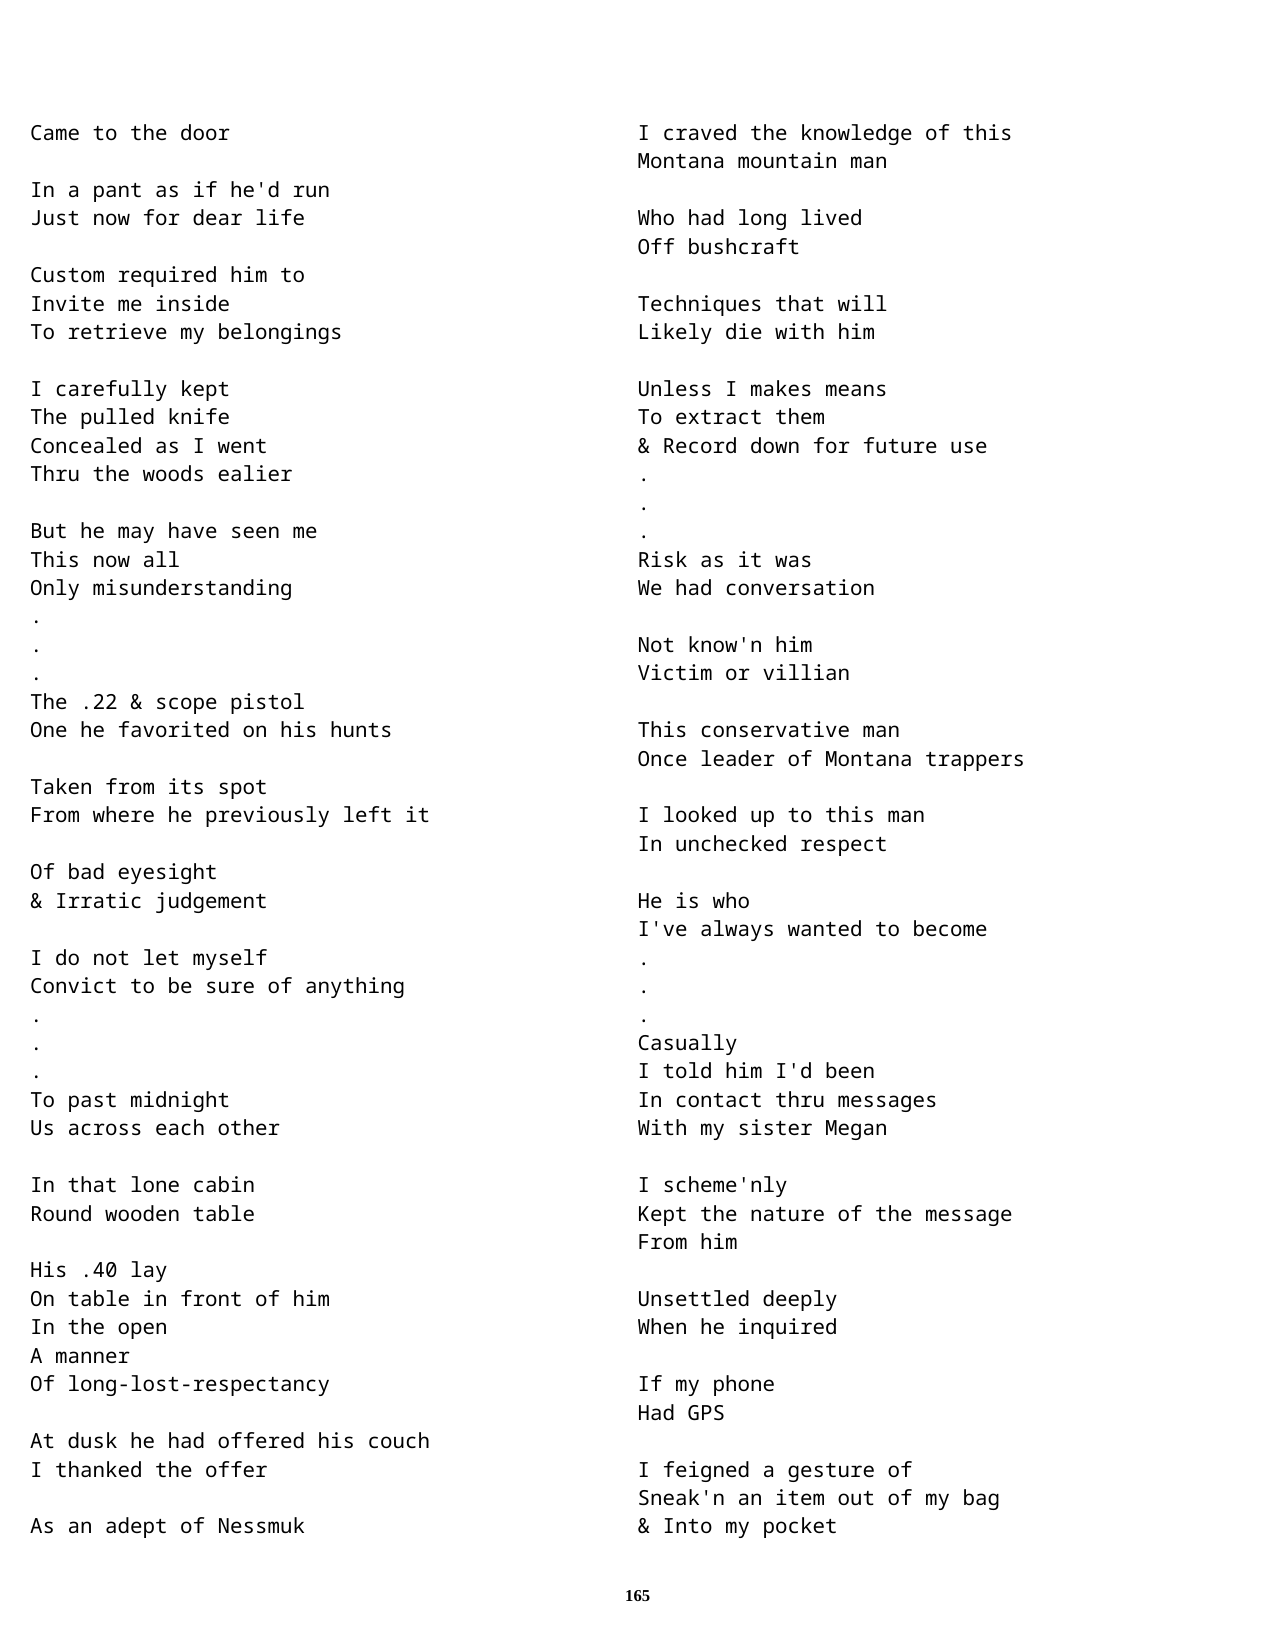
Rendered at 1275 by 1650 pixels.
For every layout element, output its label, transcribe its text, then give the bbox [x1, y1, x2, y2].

text This conservative man [637, 715, 1245, 744]
text . [637, 971, 1245, 1000]
text Came to the door [30, 118, 637, 147]
text Sneak'n an item out of my bag [637, 1483, 1245, 1512]
text . [637, 459, 1245, 488]
text Us across each other [30, 1113, 637, 1142]
text . [30, 1000, 637, 1028]
text Concealed as I went [30, 431, 637, 459]
text In contact thru messages [637, 1085, 1245, 1113]
text I looked up to this man [637, 801, 1245, 829]
text Convict to be sure of anything [30, 971, 637, 1000]
text . [30, 1028, 637, 1057]
text I told him I'd been [637, 1057, 1245, 1085]
text Of bad eyesight [30, 857, 637, 886]
text . [30, 602, 637, 630]
text . [637, 1000, 1245, 1028]
text The .22 & scope pistol [30, 687, 637, 715]
text Not know'n him [637, 630, 1245, 658]
text This now all [30, 545, 637, 573]
text In the open [30, 1312, 637, 1341]
text To retrieve my belongings [30, 317, 637, 346]
text Unsettled deeply [637, 1284, 1245, 1312]
text Off bushcraft [637, 232, 1245, 260]
text . [637, 943, 1245, 971]
text . [30, 658, 637, 687]
text I feigned a gesture of [637, 1455, 1245, 1483]
text To extract them [637, 402, 1245, 431]
text To past midnight [30, 1085, 637, 1113]
text In that lone cabin [30, 1170, 637, 1199]
text In a pant as if he'd run [30, 175, 637, 203]
text Kept the nature of the message [637, 1199, 1245, 1227]
text . [637, 488, 1245, 516]
text From him [637, 1227, 1245, 1256]
text One he favorited on his hunts [30, 715, 637, 744]
text Unless I makes means [637, 374, 1245, 402]
text . [637, 516, 1245, 545]
text Invite me inside [30, 289, 637, 317]
text Had GPS [637, 1398, 1245, 1426]
text & Record down for future use [637, 431, 1245, 459]
text In unchecked respect [637, 829, 1245, 857]
text Risk as it was [637, 545, 1245, 573]
text Thru the woods ealier [30, 459, 637, 488]
text I scheme'nly [637, 1170, 1245, 1199]
text With my sister Megan [637, 1113, 1245, 1142]
text I've always wanted to become [637, 914, 1245, 943]
text Taken from its spot [30, 772, 637, 801]
text Only misunderstanding [30, 573, 637, 602]
text Casually [637, 1028, 1245, 1057]
text Victim or villian [637, 658, 1245, 687]
text Of long-lost-respectancy [30, 1369, 637, 1398]
text . [30, 1057, 637, 1085]
text If my phone [637, 1369, 1245, 1398]
text . [30, 630, 637, 658]
text Custom required him to [30, 260, 637, 289]
text I craved the knowledge of this [637, 118, 1245, 147]
text & Into my pocket [637, 1512, 1245, 1540]
text Who had long lived [637, 203, 1245, 232]
text At dusk he had offered his couch [30, 1426, 637, 1455]
text As an adept of Nessmuk [30, 1512, 637, 1540]
text Techniques that will [637, 289, 1245, 317]
text Round wooden table [30, 1199, 637, 1227]
text & Irratic judgement [30, 886, 637, 914]
text From where he previously left it [30, 801, 637, 829]
text I do not let myself [30, 943, 637, 971]
text A manner [30, 1341, 637, 1369]
text He is who [637, 886, 1245, 914]
text We had conversation [637, 573, 1245, 602]
text When he inquired [637, 1312, 1245, 1341]
text I thanked the offer [30, 1455, 637, 1483]
text But he may have seen me [30, 516, 637, 545]
text Just now for dear life [30, 203, 637, 232]
text Montana mountain man [637, 147, 1245, 175]
text On table in front of him [30, 1284, 637, 1312]
text His .40 lay [30, 1256, 637, 1284]
text Likely die with him [637, 317, 1245, 346]
text The pulled knife [30, 402, 637, 431]
text Once leader of Montana trappers [637, 744, 1245, 772]
text I carefully kept [30, 374, 637, 402]
